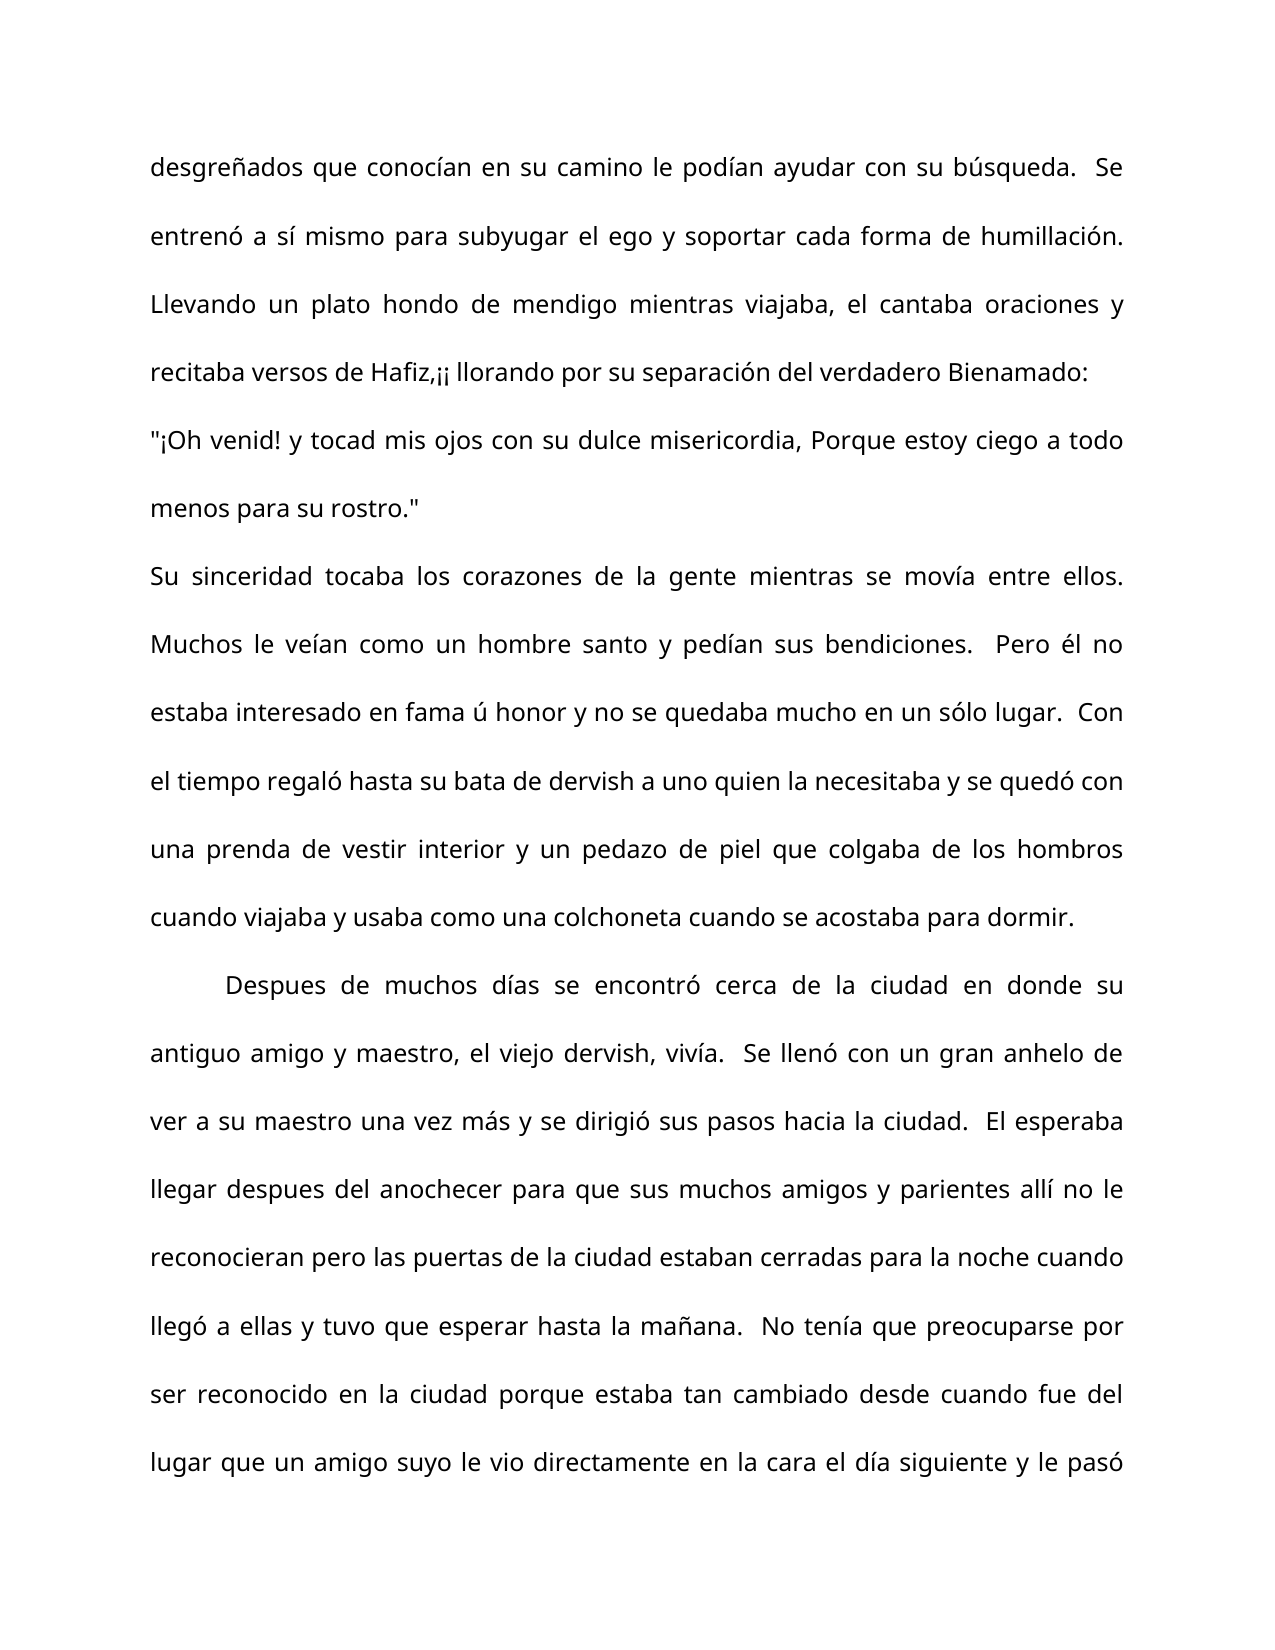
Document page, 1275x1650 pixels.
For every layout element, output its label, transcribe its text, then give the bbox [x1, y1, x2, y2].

text "¡Oh venid! y tocad mis ojos con su dulce misericordia, Porque estoy ciego a todo menos para su rostro." [150, 422, 1125, 525]
text Despues de muchos días se encontró cerca de la ciudad en donde su antiguo amigo y maestro, el viejo dervish, vivía. Se llenó con un gran anhelo de ver a su maestro una vez más y se dirigió sus pasos hacia la ciudad. El esperaba llegar despues del anochecer para que sus muchos amigos y parientes allí no le reconocieran pero las puertas de la ciudad estaban cerradas para la noche cuando llegó a ellas y tuvo que esperar hasta la mañana. No tenía que preocuparse por ser reconocido en la ciudad porque estaba tan cambiado desde cuando fue del lugar que un amigo suyo le vio directamente en la cara el día siguiente y le pasó [150, 967, 1125, 1478]
text Su sinceridad tocaba los corazones de la gente mientras se movía entre ellos. Muchos le veían como un hombre santo y pedían sus bendiciones. Pero él no estaba interesado en fama ú honor y no se quedaba mucho en un sólo lugar. Con el tiempo regaló hasta su bata de dervish a uno quien la necesitaba y se quedó con una prenda de vestir interior y un pedazo de piel que colgaba de los hombros cuando viajaba y usaba como una colchoneta cuando se acostaba para dormir. [150, 559, 1125, 933]
text desgreñados que conocían en su camino le podían ayudar con su búsqueda. Se entrenó a sí mismo para subyugar el ego y soportar cada forma de humillación. Llevando un plato hondo de mendigo mientras viajaba, el cantaba oraciones y recitaba versos de Hafiz,¡¡ llorando por su separación del verdadero Bienamado: [150, 150, 1125, 388]
